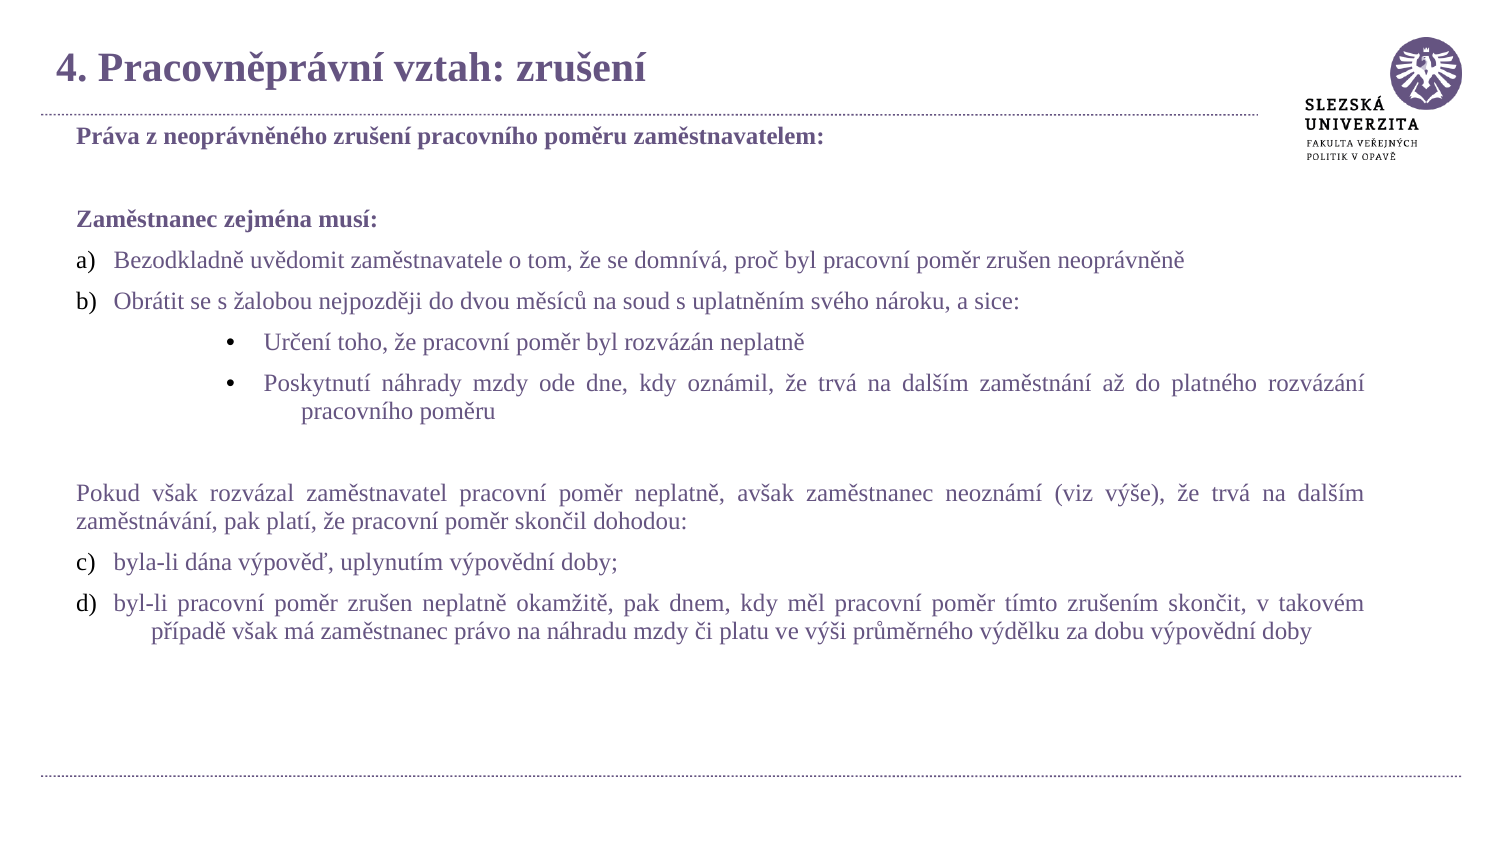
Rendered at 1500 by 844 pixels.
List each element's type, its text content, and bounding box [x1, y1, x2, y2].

title 4. Pracovněprávní vztah: zrušení [41, 32, 1220, 116]
text_box Práva z neoprávněného zrušení pracovního poměru zaměstnavatelem: Zaměstnanec zejména musí: Bezodkladně uvědomit zaměstnavatele o tom, že se domnívá, proč byl pracovní poměr zrušen neoprávněně Obrátit se s žalobou nejpozději do dvou měsíců na soud s uplatněním svého nároku, a sice: Určení toho, že pracovní poměr byl rozvázán neplatně Poskytnutí náhrady mzdy ode dne, kdy oznámil, že trvá na dalším zaměstnání až do platného rozvázání pracovního poměru Pokud však rozvázal zaměstnavatel pracovní poměr neplatně, avšak zaměstnanec neoznámí (viz výše), že trvá na dalším zaměstnávání, pak platí, že pracovní poměr skončil dohodou: byla-li dána výpověď, uplynutím výpovědní doby; byl-li pracovní poměr zrušen neplatně okamžitě, pak dnem, kdy měl pracovní poměr tímto zrušením skončit, v takovém případě však má zaměstnanec právo na náhradu mzdy či platu ve výši průměrného výdělku za dobu výpovědní doby [61, 115, 1382, 775]
